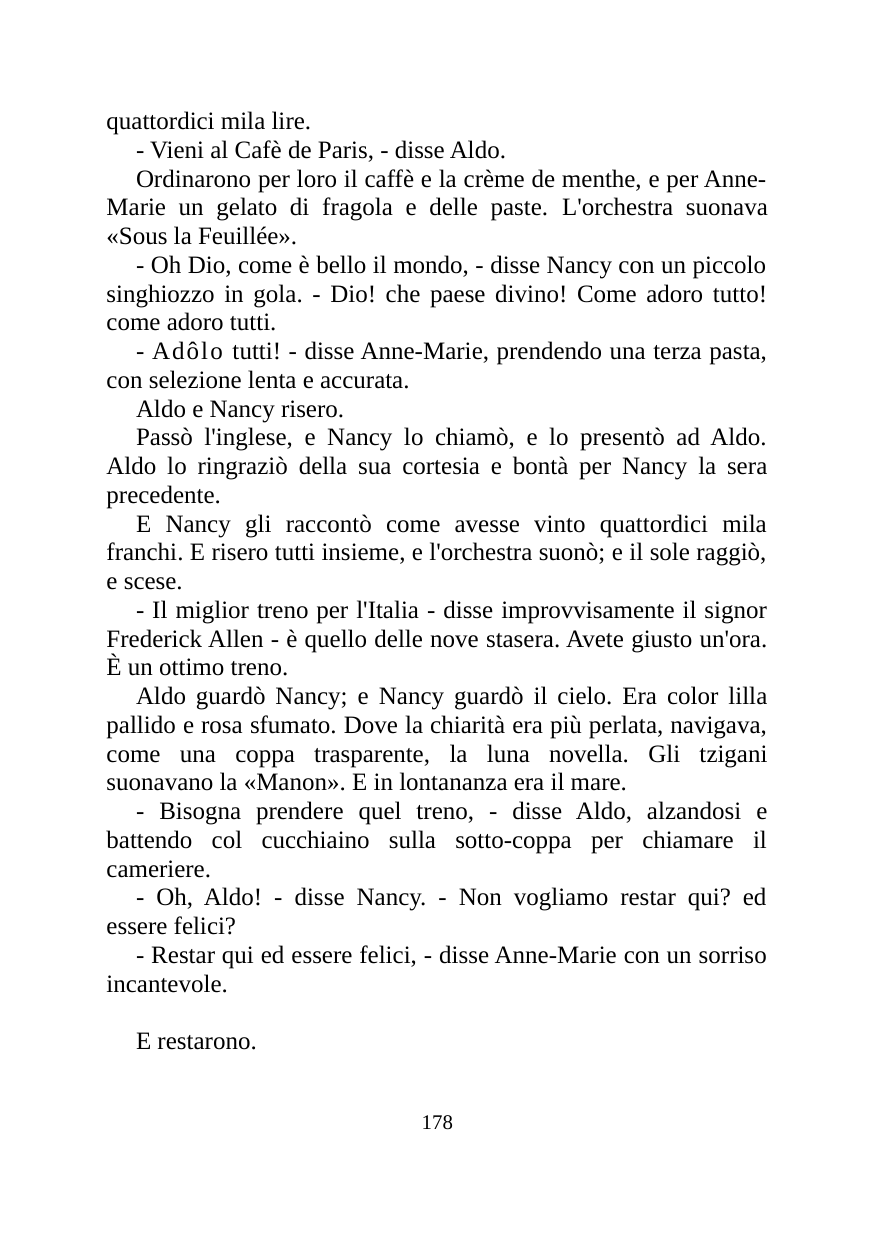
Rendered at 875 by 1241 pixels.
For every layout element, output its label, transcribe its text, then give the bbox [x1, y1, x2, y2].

text - Oh Dio, come è bello il mondo, - disse Nancy con un piccolo singhiozzo in gola. - Dio! che paese divino! Come adoro tutto! come adoro tutti. [106, 250, 768, 336]
text - Restar qui ed essere felici, - disse Anne-Marie con un sorriso incantevole. [106, 940, 768, 997]
text Ordinarono per loro il caffè e la crème de menthe, e per Anne-Marie un gelato di fragola e delle paste. L'orchestra suonava «Sous la Feuillée». [106, 164, 768, 250]
text - Bisogna prendere quel treno, - disse Aldo, alzandosi e battendo col cucchiaino sulla sotto-coppa per chiamare il cameriere. [106, 796, 768, 882]
text E restarono. [106, 1026, 768, 1055]
text Passò l'inglese, e Nancy lo chiamò, e lo presentò ad Aldo. Aldo lo ringraziò della sua cortesia e bontà per Nancy la sera precedente. [106, 422, 768, 509]
text - Adôlo tutti! - disse Anne-Marie, prendendo una terza pasta, con selezione lenta e accurata. [106, 336, 768, 394]
text E Nancy gli raccontò come avesse vinto quattordici mila franchi. E risero tutti insieme, e l'orchestra suonò; e il sole raggiò, e scese. [106, 509, 768, 595]
text Aldo guardò Nancy; e Nancy guardò il cielo. Era color lilla pallido e rosa sfumato. Dove la chiarità era più perlata, navigava, come una coppa trasparente, la luna novella. Gli tzigani suonavano la «Manon». E in lontananza era il mare. [106, 681, 768, 796]
text - Oh, Aldo! - disse Nancy. - Non vogliamo restar qui? ed essere felici? [106, 882, 768, 940]
text quattordici mila lire. [106, 106, 768, 135]
text - Il miglior treno per l'Italia - disse improvvisamente il signor Frederick Allen - è quello delle nove stasera. Avete giusto un'ora. È un ottimo treno. [106, 595, 768, 681]
text Aldo e Nancy risero. [106, 394, 768, 422]
text - Vieni al Cafè de Paris, - disse Aldo. [106, 135, 768, 164]
